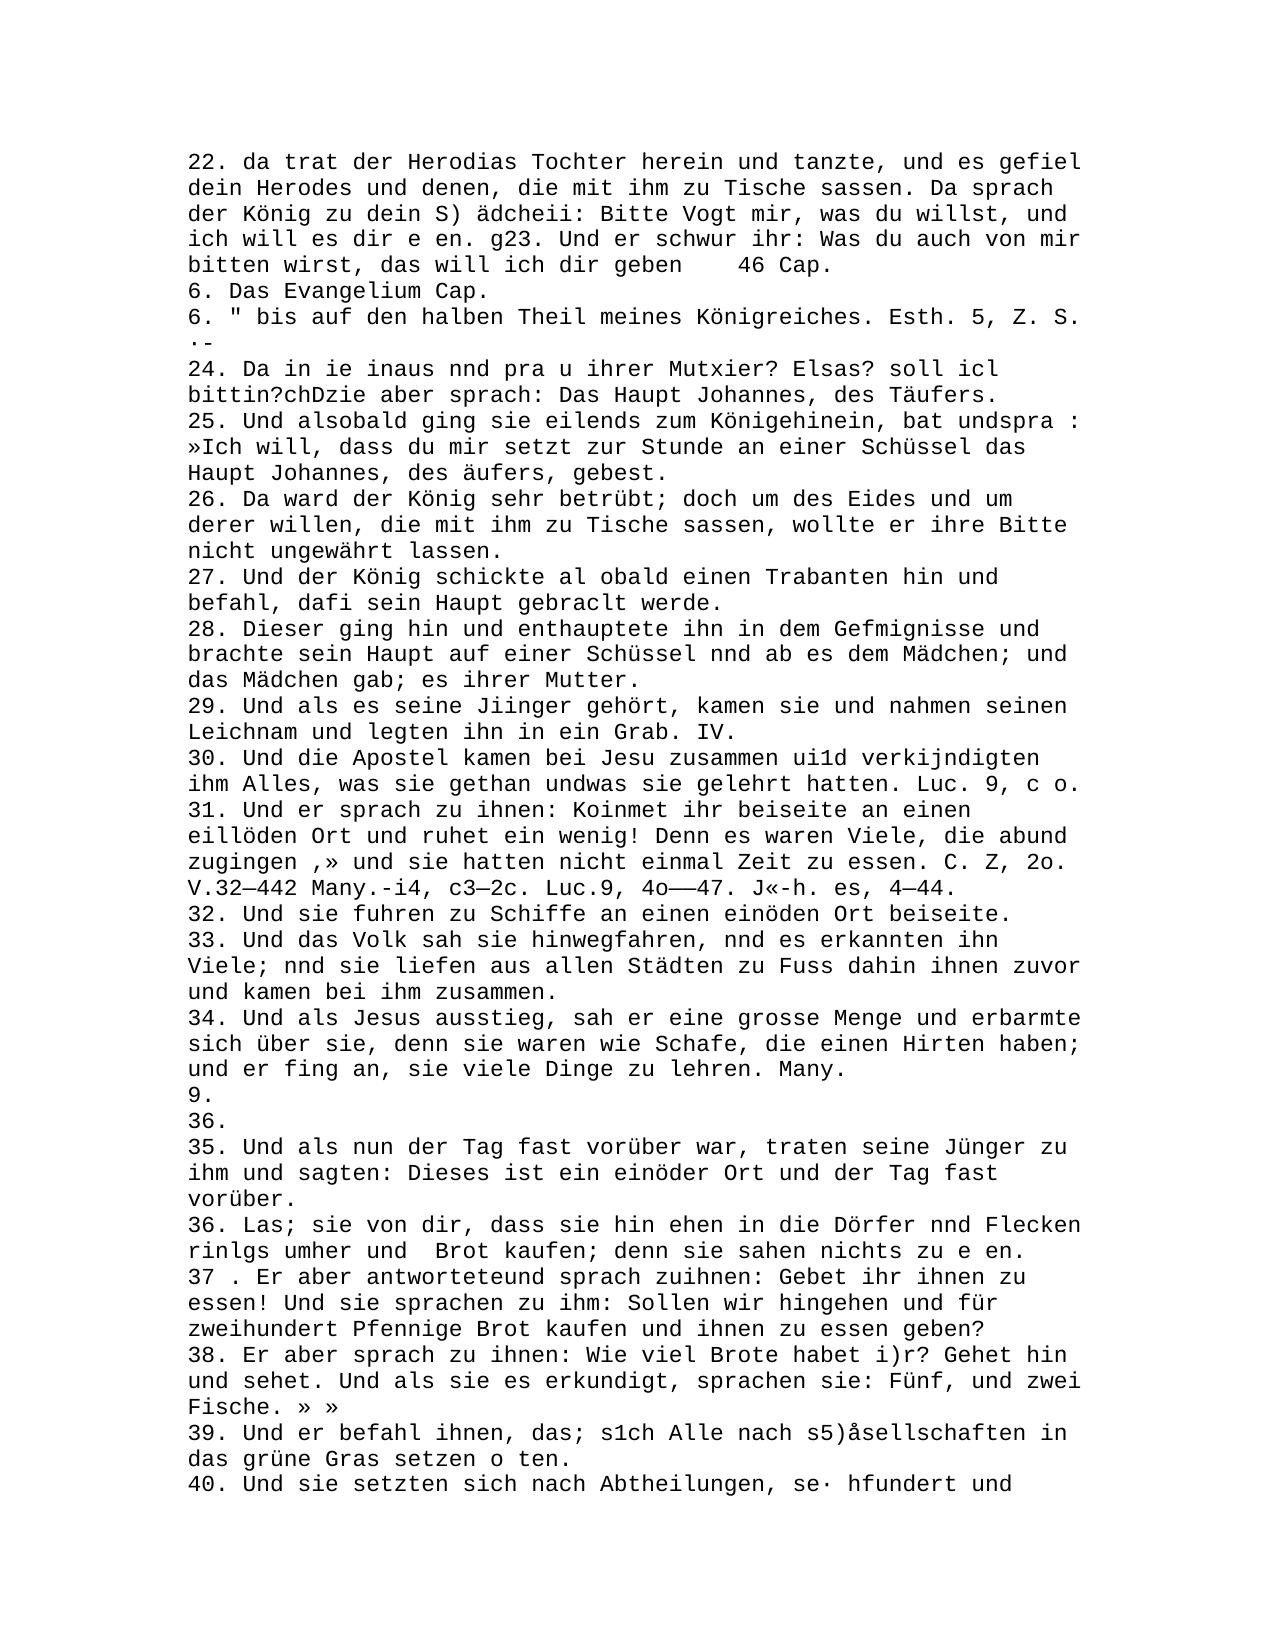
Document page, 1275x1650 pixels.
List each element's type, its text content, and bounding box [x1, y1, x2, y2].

text 9. [187, 1084, 1087, 1110]
text 36. [187, 1110, 1087, 1136]
text 6. " bis auf den halben Theil meines Königreiches. Esth. 5, Z. S. ·- [187, 306, 1087, 357]
text 35. Und als nun der Tag fast vorüber war, traten seine Jünger zu ihm und sagten: Dieses ist ein einöder Ort und der Tag fast vorüber. [187, 1136, 1087, 1213]
text 25. Und alsobald ging sie eilends zum Königehinein, bat undspra : »Ich will, dass du mir setzt zur Stunde an einer Schüssel das Haupt Johannes, des äufers, gebest. [187, 409, 1087, 487]
text 36. Las; sie von dir, dass sie hin ehen in die Dörfer nnd Flecken rinlgs umher und Brot kaufen; denn sie sahen nichts zu e en. 37 . Er aber antworteteund sprach zuihnen: Gebet ihr ihnen zu essen! Und sie sprachen zu ihm: Sollen wir hingehen und für zweihundert Pfennige Brot kaufen und ihnen zu essen geben? [187, 1213, 1087, 1343]
text 31. Und er sprach zu ihnen: Koinmet ihr beiseite an einen eillöden Ort und ruhet ein wenig! Denn es waren Viele, die abund zugingen ,» und sie hatten nicht einmal Zeit zu essen. C. Z, 2o. V.32—442 Many.-i4, c3—2c. Luc.9, 4o——47. J«-h. es, 4—44. [187, 798, 1087, 902]
text 32. Und sie fuhren zu Schiffe an einen einöden Ort beiseite. [187, 902, 1087, 928]
text 39. Und er befahl ihnen, das; s1ch Alle nach s5)åsellschaften in das grüne Gras setzen o ten. [187, 1421, 1087, 1473]
text 24. Da in ie inaus nnd pra u ihrer Mutxier? Elsas? soll icl bittin?chDzie aber sprach: Das Haupt Johannes, des Täufers. [187, 357, 1087, 409]
text 34. Und als Jesus ausstieg, sah er eine grosse Menge und erbarmte sich über sie, denn sie waren wie Schafe, die einen Hirten haben; und er fing an, sie viele Dinge zu lehren. Many. [187, 1006, 1087, 1084]
text 38. Er aber sprach zu ihnen: Wie viel Brote habet i)r? Gehet hin und sehet. Und als sie es erkundigt, sprachen sie: Fünf, und zwei Fische. » » [187, 1343, 1087, 1421]
text 33. Und das Volk sah sie hinwegfahren, nnd es erkannten ihn Viele; nnd sie liefen aus allen Städten zu Fuss dahin ihnen zuvor und kamen bei ihm zusammen. [187, 928, 1087, 1006]
text 27. Und der König schickte al obald einen Trabanten hin und befahl, dafi sein Haupt gebraclt werde. [187, 565, 1087, 617]
text 29. Und als es seine Jiinger gehört, kamen sie und nahmen seinen Leichnam und legten ihn in ein Grab. IV. [187, 695, 1087, 747]
text 22. da trat der Herodias Tochter herein und tanzte, und es gefiel dein Herodes und denen, die mit ihm zu Tische sassen. Da sprach der König zu dein S) ädcheii: Bitte Vogt mir, was du willst, und ich will es dir e en. g23. Und er schwur ihr: Was du auch von mir bitten wirst, das will ich dir geben 46 Cap. [187, 150, 1087, 280]
text 28. Dieser ging hin und enthauptete ihn in dem Gefmignisse und brachte sein Haupt auf einer Schüssel nnd ab es dem Mädchen; und das Mädchen gab; es ihrer Mutter. [187, 617, 1087, 695]
text 6. Das Evangelium Cap. [187, 280, 1087, 306]
text 26. Da ward der König sehr betrübt; doch um des Eides und um derer willen, die mit ihm zu Tische sassen, wollte er ihre Bitte nicht ungewährt lassen. [187, 487, 1087, 565]
text 30. Und die Apostel kamen bei Jesu zusammen ui1d verkijndigten ihm Alles, was sie gethan undwas sie gelehrt hatten. Luc. 9, c o. [187, 747, 1087, 798]
text 40. Und sie setzten sich nach Abtheilungen, se· hfundert und [187, 1473, 1087, 1499]
